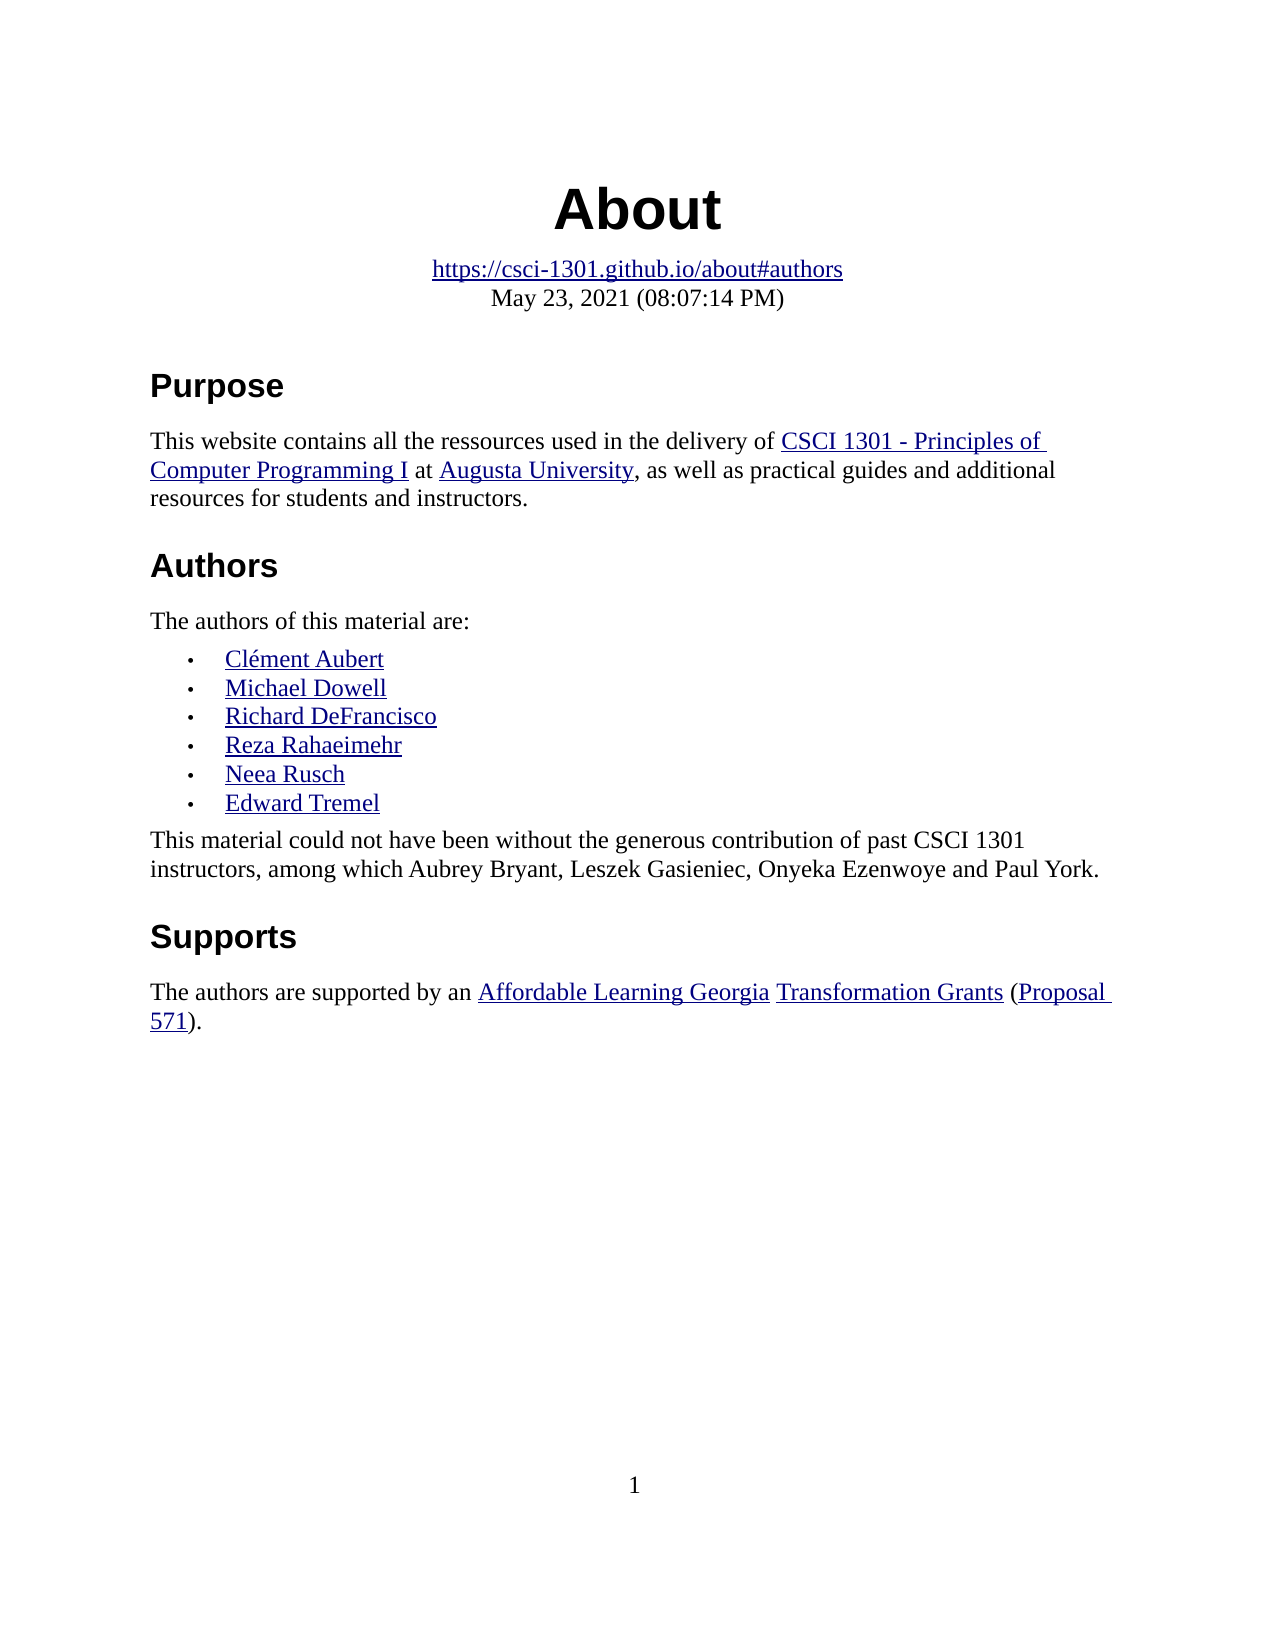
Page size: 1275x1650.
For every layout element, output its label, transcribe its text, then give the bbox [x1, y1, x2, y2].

list Neea Rusch [187, 759, 1125, 788]
text This website contains all the ressources used in the delivery of CSCI 1301 - Principles of Computer Programming I at Augusta University, as well as practical guides and additional resources for students and instructors. [150, 426, 1125, 512]
list Reza Rahaeimehr [187, 730, 1125, 759]
subtitle Authors [150, 546, 1125, 585]
title About [150, 175, 1125, 242]
text The authors are supported by an Affordable Learning Georgia Transformation Grants (Proposal 571). [150, 977, 1125, 1034]
subtitle Purpose [150, 366, 1125, 404]
text The authors of this material are: [150, 606, 1125, 635]
list Edward Tremel [187, 788, 1125, 816]
text https://csci-1301.github.io/about#authors [150, 254, 1125, 283]
list Michael Dowell [187, 673, 1125, 701]
text This material could not have been without the generous contribution of past CSCI 1301 instructors, among which Aubrey Bryant, Leszek Gasieniec, Onyeka Ezenwoye and Paul York. [150, 825, 1125, 883]
list Richard DeFrancisco [187, 701, 1125, 730]
list Clément Aubert [187, 644, 1125, 673]
subtitle Supports [150, 917, 1125, 956]
text May 23, 2021 (08:07:14 PM) [150, 283, 1125, 312]
